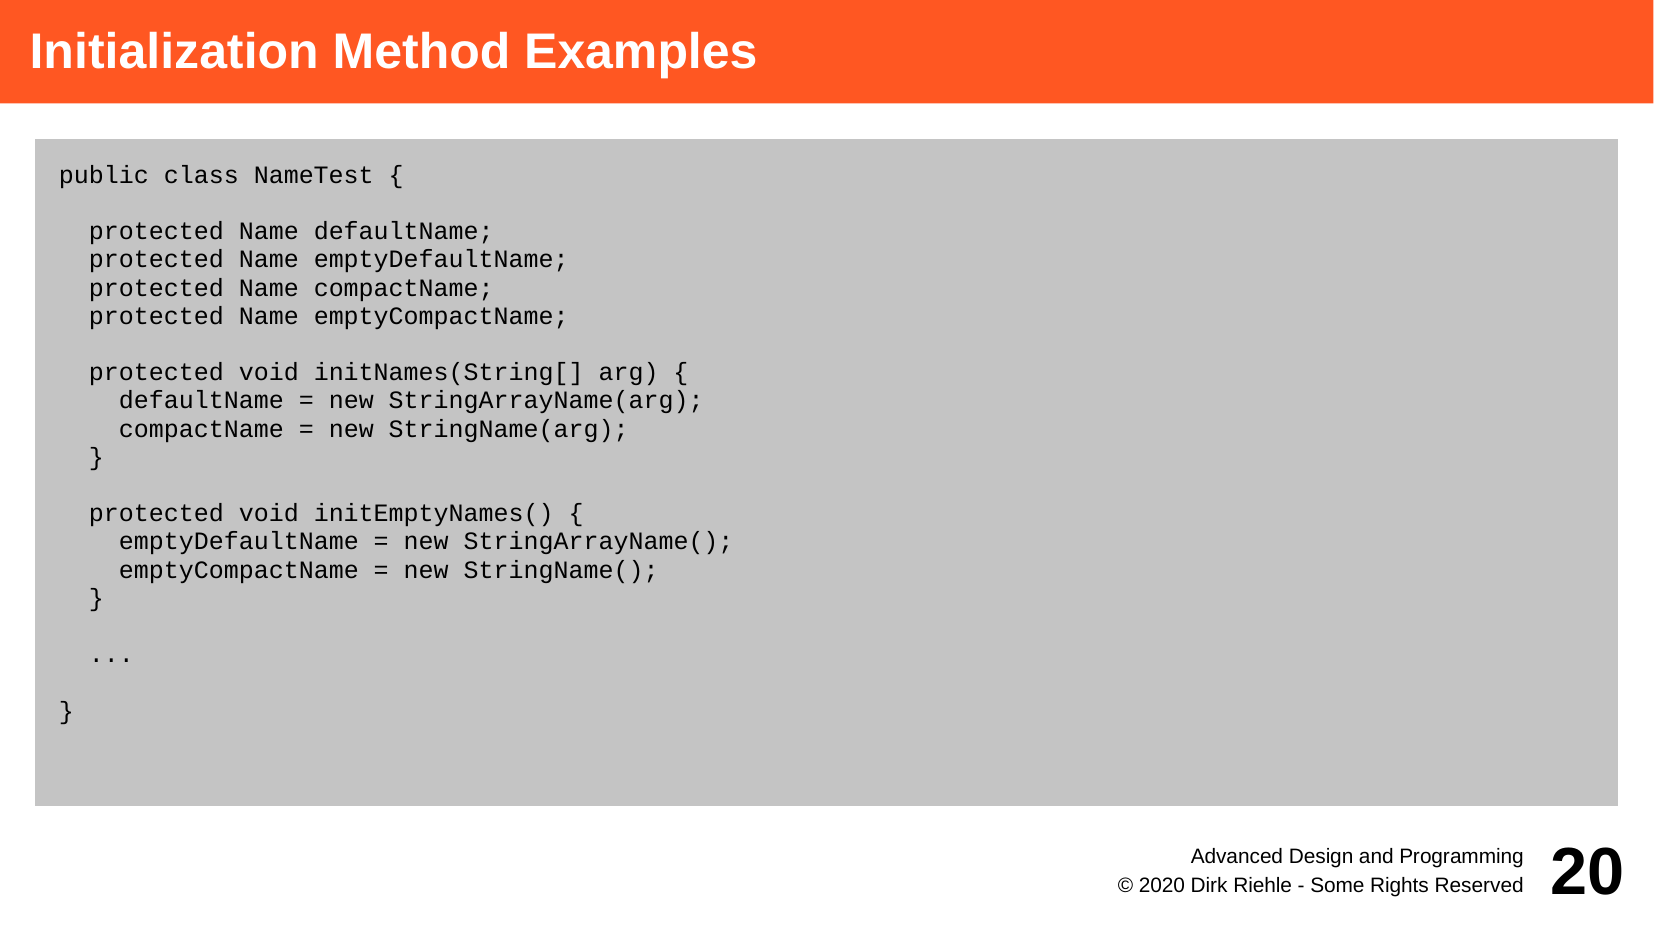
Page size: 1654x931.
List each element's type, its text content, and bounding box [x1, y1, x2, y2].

list public class NameTest { protected Name defaultName; protected Name emptyDefaultName; protected Name compactName; protected Name emptyCompactName; protected void initNames(String[] arg) { defaultName = new StringArrayName(arg); compactName = new StringName(arg); } protected void initEmptyNames() { emptyDefaultName = new StringArrayName(); emptyCompactName = new StringName(); } ... } [29, 132, 1625, 813]
title Initialization Method Examples [0, 0, 1654, 104]
